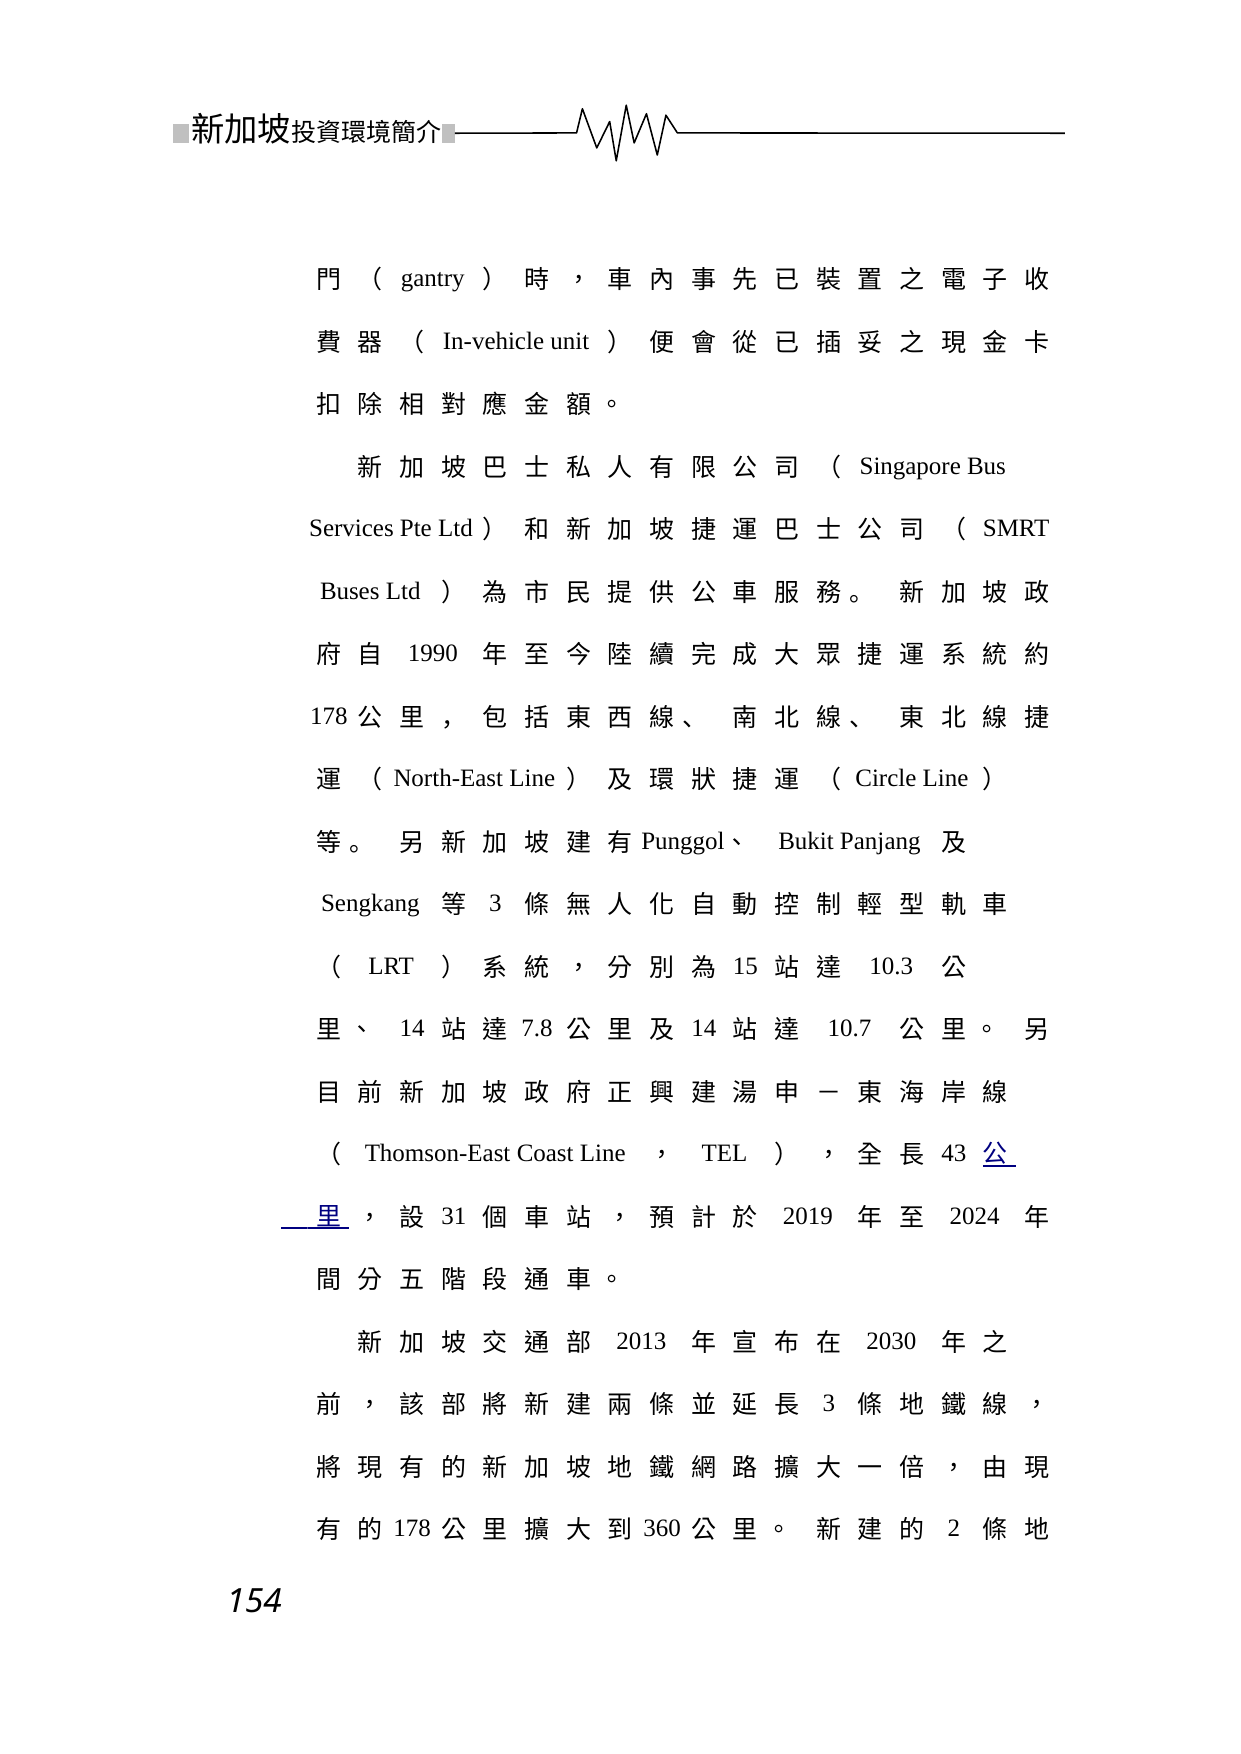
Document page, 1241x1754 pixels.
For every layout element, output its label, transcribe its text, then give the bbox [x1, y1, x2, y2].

text 新加坡交通部2013年宣布在2030年之前，該部將新建兩條並延長3條地鐵線，將現有的新加坡地鐵網路擴大一倍，由現有的178公里擴大到360公里。新建的2條地 [281, 1299, 1058, 1549]
text 新加坡巴士私人有限公司（Singapore Bus Services Pte Ltd）和新加坡捷運巴士公司（SMRT Buses Ltd）為市民提供公車服務。新加坡政府自1990年至今陸續完成大眾捷運系統約178公里，包括東西線、南北線、東北線捷運（North-East Line）及環狀捷運（Circle Line）等。另新加坡建有Punggol、Bukit Panjang及Sengkang等3條無人化自動控制輕型軌車（LRT）系統，分別為15站達10.3公里、14站達7.8公里及14站達10.7公里。另目前新加坡政府正興建湯申－東海岸線（Thomson-East Coast Line，TEL），全長43公里，設31個車站，預計於2019年至2024年間分五階段通車。 [281, 424, 1058, 1299]
text 門（gantry）時，車內事先已裝置之電子收費器（In-vehicle unit）便會從已插妥之現金卡扣除相對應金額。 [281, 236, 1058, 424]
